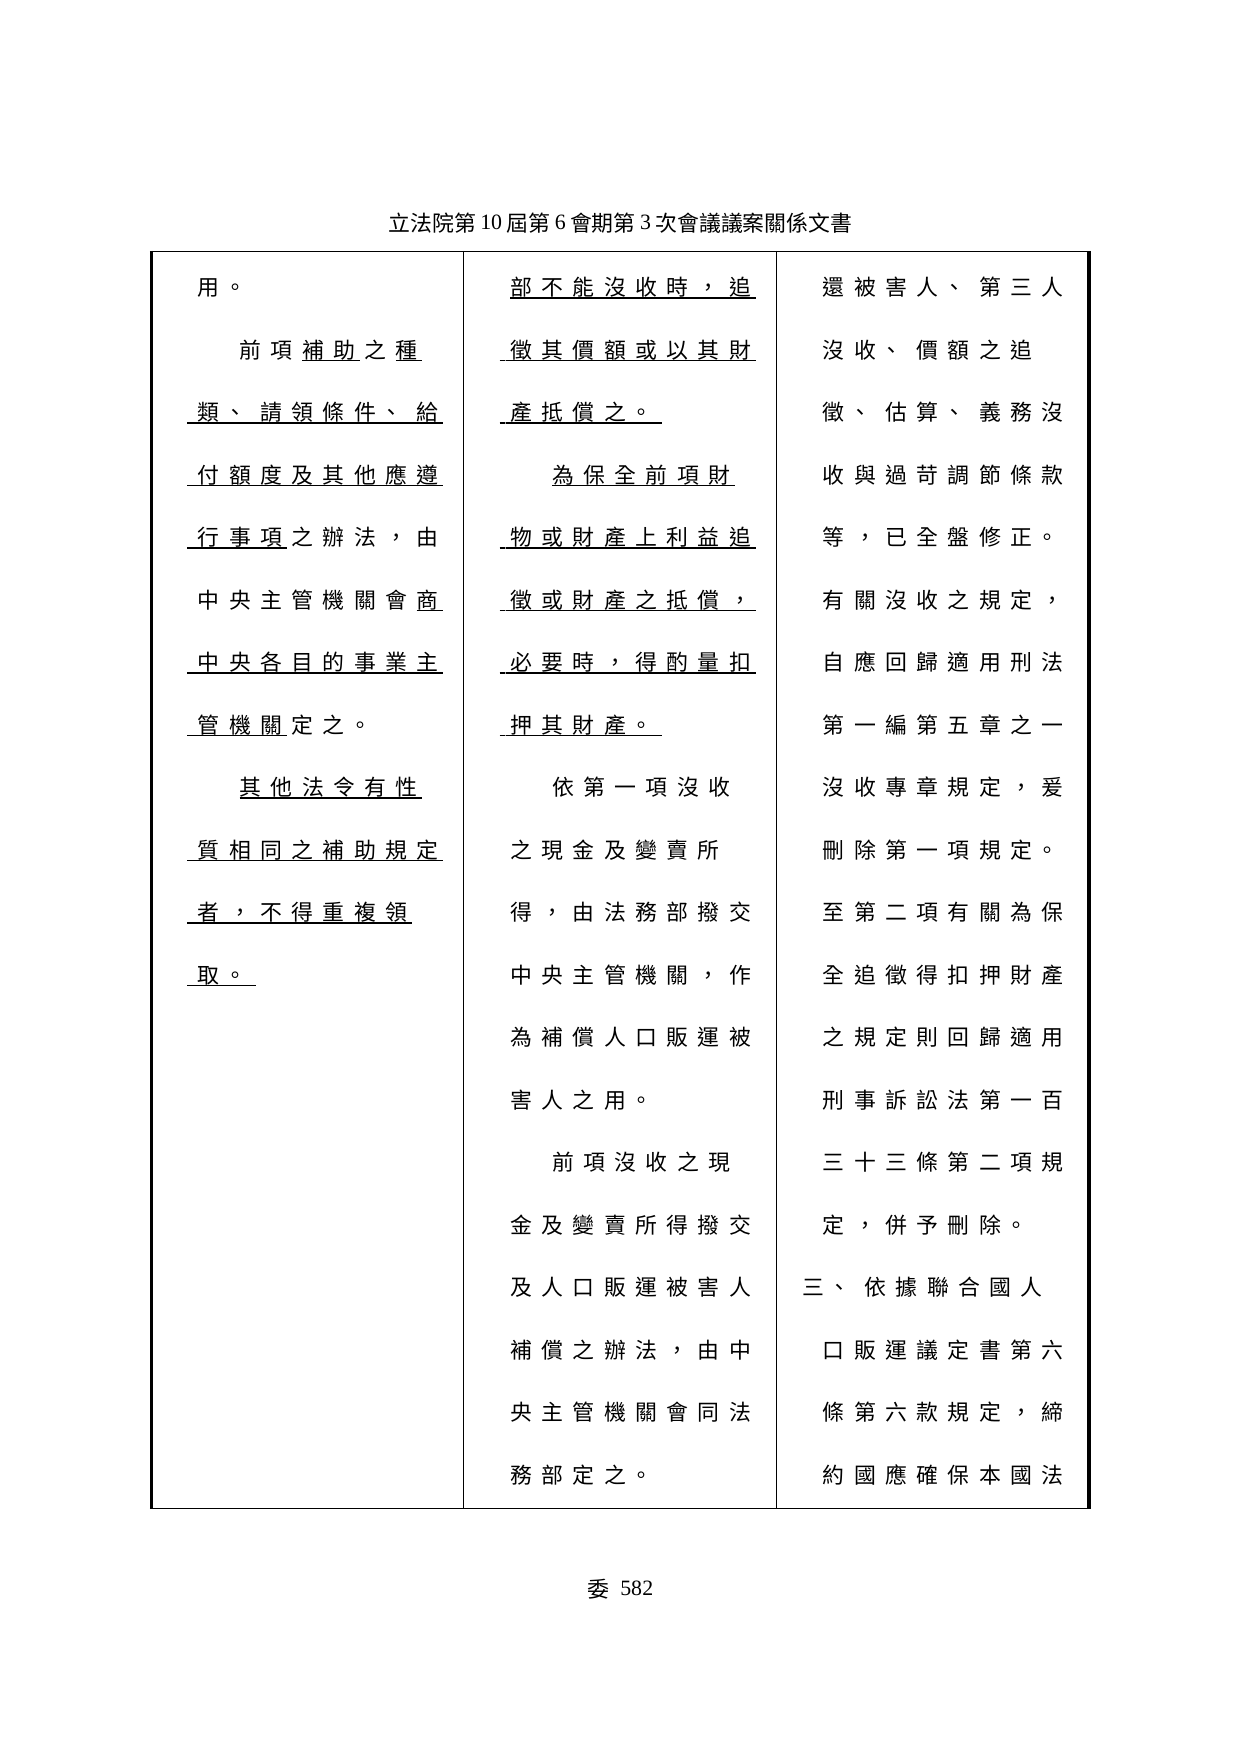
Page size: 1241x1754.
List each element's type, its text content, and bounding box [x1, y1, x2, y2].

table_cell 用。 前項補助之種類、請領條件、給付額度及其他應遵行事項之辦法，由中央主管機關會商中央各目的事業主管機關定之。 其他法令有性質相同之補助規定者，不得重複領取。 [153, 252, 463, 1508]
table_cell 部不能沒收時，追徵其價額或以其財產抵償之。 為保全前項財物或財產上利益追徵或財產之抵償，必要時，得酌量扣押其財產。 依第一項沒收之現金及變賣所得，由法務部撥交中央主管機關，作為補償人口販運被害人之用。 前項沒收之現金及變賣所得撥交及人口販運被害人補償之辦法，由中央主管機關會同法務部定之。 [464, 252, 776, 1508]
table_cell 還被害人、第三人沒收、價額之追徵、估算、義務沒收與過苛調節條款等，已全盤修正。有關沒收之規定，自應回歸適用刑法第一編第五章之一沒收專章規定，爰刪除第一項規定。至第二項有關為保全追徵得扣押財產之規定則回歸適用刑事訴訟法第一百三十三條第二項規定，併予刪除。 三、依據聯合國人口販運議定書第六條第六款規定，締約國應確保本國法 [777, 252, 1087, 1508]
